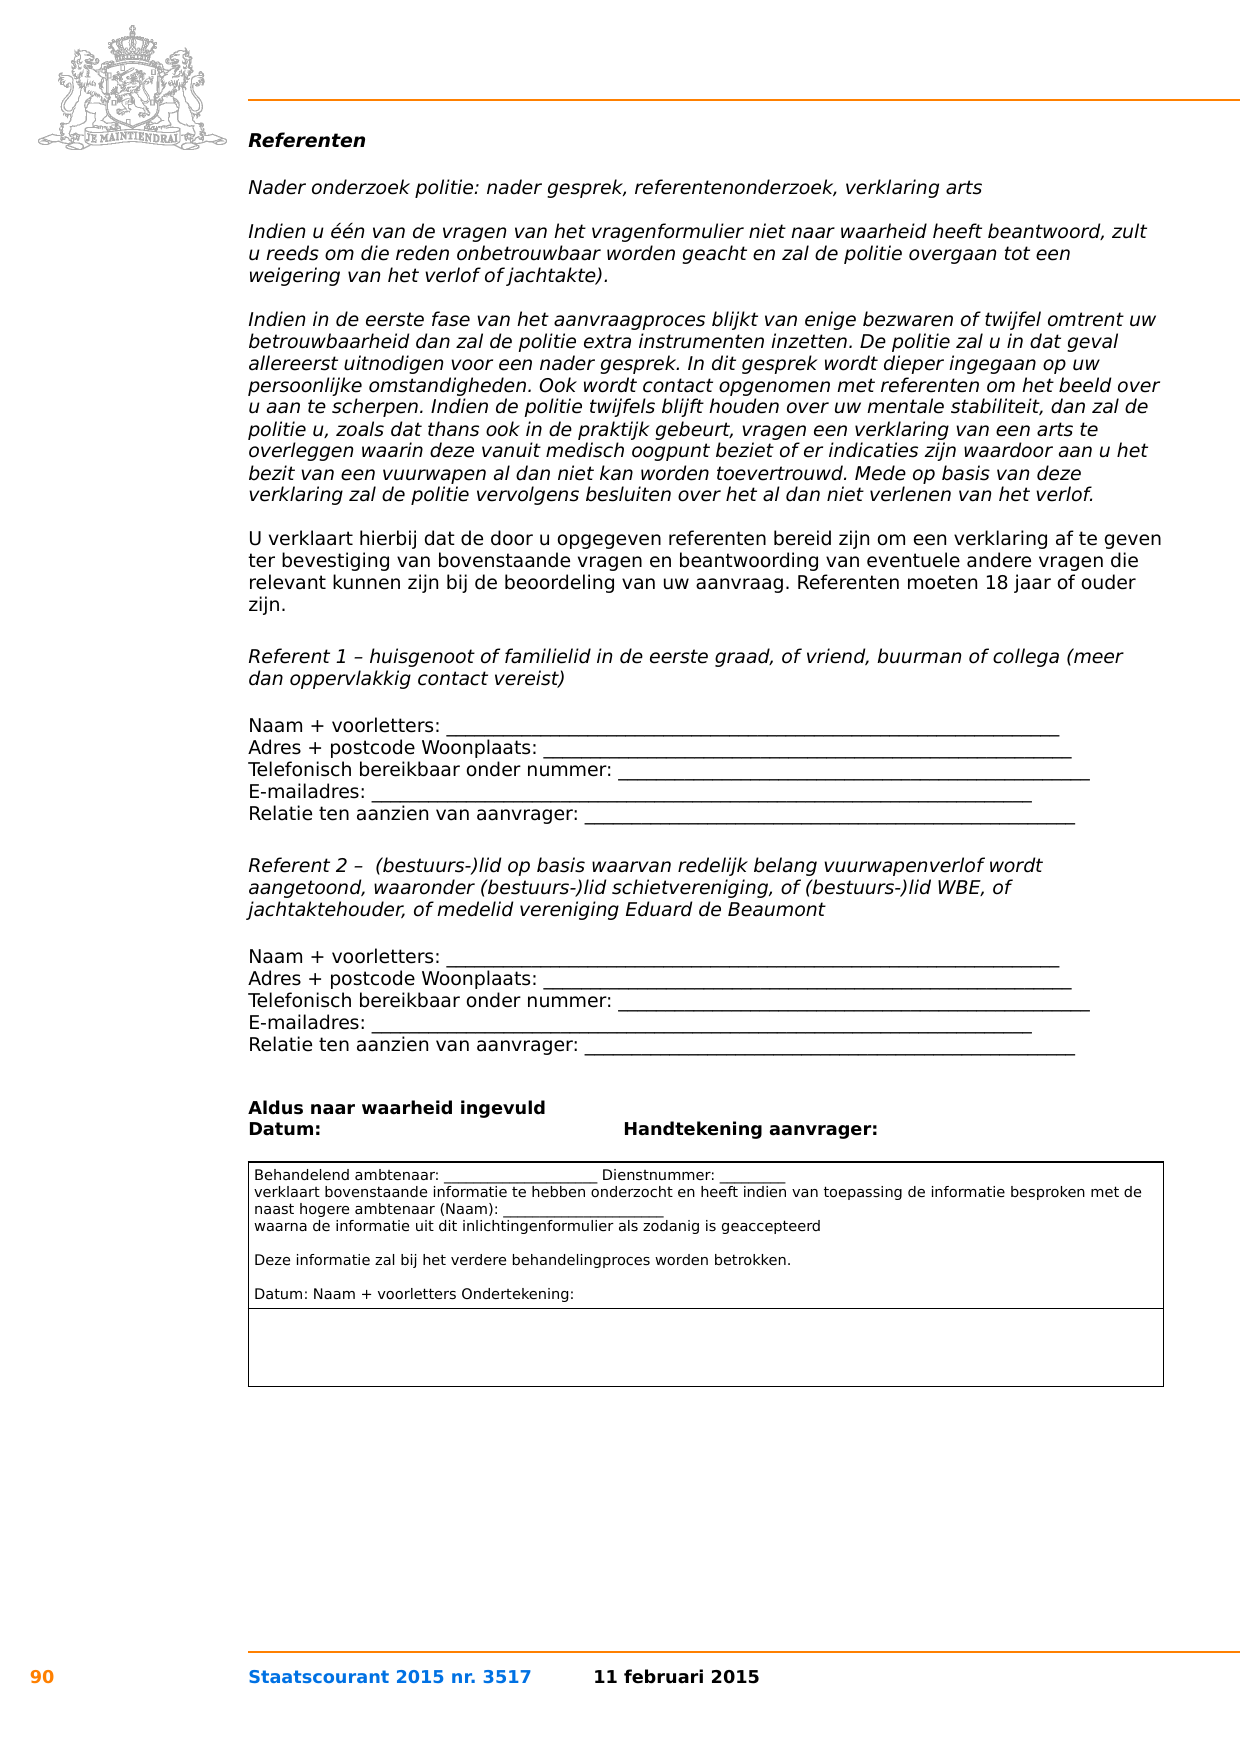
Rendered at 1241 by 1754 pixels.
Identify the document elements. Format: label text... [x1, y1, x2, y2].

text Adres + postcode Woonplaats: ________________________________________________________ [248, 737, 1163, 759]
table_cell [249, 1269, 1163, 1286]
table_cell Aldus naar waarheid ingevuld [248, 1098, 1163, 1119]
table_cell Datum: [248, 1119, 617, 1139]
table_header Behandelend ambtenaar: _____________________ Dienstnummer: _________ [249, 1163, 1163, 1184]
subtitle Referenten [248, 130, 1163, 152]
text Adres + postcode Woonplaats: ________________________________________________________ [248, 968, 1163, 990]
text Nader onderzoek politie: nader gesprek, referentenonderzoek, verklaring arts [248, 177, 1163, 199]
table_cell [249, 1330, 1163, 1347]
subtitle Referent 2 – (bestuurs-)lid op basis waarvan redelijk belang vuurwapenverlof wordt aangetoond, waaronder (bestuurs-)lid schietvereniging, of (bestuurs-)lid WBE, of jachtaktehouder, of medelid vereniging Eduard de Beaumont [248, 855, 1163, 921]
text Indien u één van de vragen van het vragenformulier niet naar waarheid heeft beantwoord, zult u reeds om die reden onbetrouwbaar worden geacht en zal de politie overgaan tot een weigering van het verlof of jachtakte). [248, 221, 1163, 287]
table_cell verklaart bovenstaande informatie te hebben onderzocht en heeft indien van toepassing de informatie besproken met de naast hogere ambtenaar (Naam): ______________________ [249, 1184, 1163, 1218]
table_cell Handtekening aanvrager: [617, 1119, 1163, 1139]
table_cell [249, 1364, 1163, 1386]
picture [38, 25, 227, 150]
table_cell waarna de informatie uit dit inlichtingenformulier als zodanig is geaccepteerd [249, 1218, 1163, 1235]
table_header [248, 1078, 1163, 1098]
table_cell [249, 1309, 1163, 1330]
text E-mailadres: ______________________________________________________________________ [248, 781, 1163, 803]
text E-mailadres: ______________________________________________________________________ [248, 1012, 1163, 1034]
text Relatie ten aanzien van aanvrager: ____________________________________________________ [248, 803, 1163, 825]
text Relatie ten aanzien van aanvrager: ____________________________________________________ [248, 1034, 1163, 1056]
table_cell Deze informatie zal bij het verdere behandelingproces worden betrokken. [249, 1252, 1163, 1269]
table_cell [249, 1348, 1163, 1364]
table_cell [249, 1235, 1163, 1252]
text Naam + voorletters: _________________________________________________________________ [248, 715, 1163, 737]
text Indien in de eerste fase van het aanvraagproces blijkt van enige bezwaren of twijfel omtrent uw betrouwbaarheid dan zal de politie extra instrumenten inzetten. De politie zal u in dat geval allereerst uitnodigen voor een nader gesprek. In dit gesprek wordt dieper ingegaan op uw persoonlijke omstandigheden. Ook wordt contact opgenomen met referenten om het beeld over u aan te scherpen. Indien de politie twijfels blijft houden over uw mentale stabiliteit, dan zal de politie u, zoals dat thans ook in de praktijk gebeurt, vragen een verklaring van een arts te overleggen waarin deze vanuit medisch oogpunt beziet of er indicaties zijn waardoor aan u het bezit van een vuurwapen al dan niet kan worden toevertrouwd. Mede op basis van deze verklaring zal de politie vervolgens besluiten over het al dan niet verlenen van het verlof. [248, 308, 1163, 506]
table_cell Datum: Naam + voorletters Ondertekening: [249, 1286, 1163, 1308]
text Telefonisch bereikbaar onder nummer: __________________________________________________ [248, 990, 1163, 1012]
text U verklaart hierbij dat de door u opgegeven referenten bereid zijn om een verklaring af te geven ter bevestiging van bovenstaande vragen en beantwoording van eventuele andere vragen die relevant kunnen zijn bij de beoordeling van uw aanvraag. Referenten moeten 18 jaar of ouder zijn. [248, 528, 1163, 616]
text Naam + voorletters: _________________________________________________________________ [248, 946, 1163, 968]
text Telefonisch bereikbaar onder nummer: __________________________________________________ [248, 759, 1163, 781]
subtitle Referent 1 – huisgenoot of familielid in de eerste graad, of vriend, buurman of collega (meer dan oppervlakkig contact vereist) [248, 646, 1163, 690]
